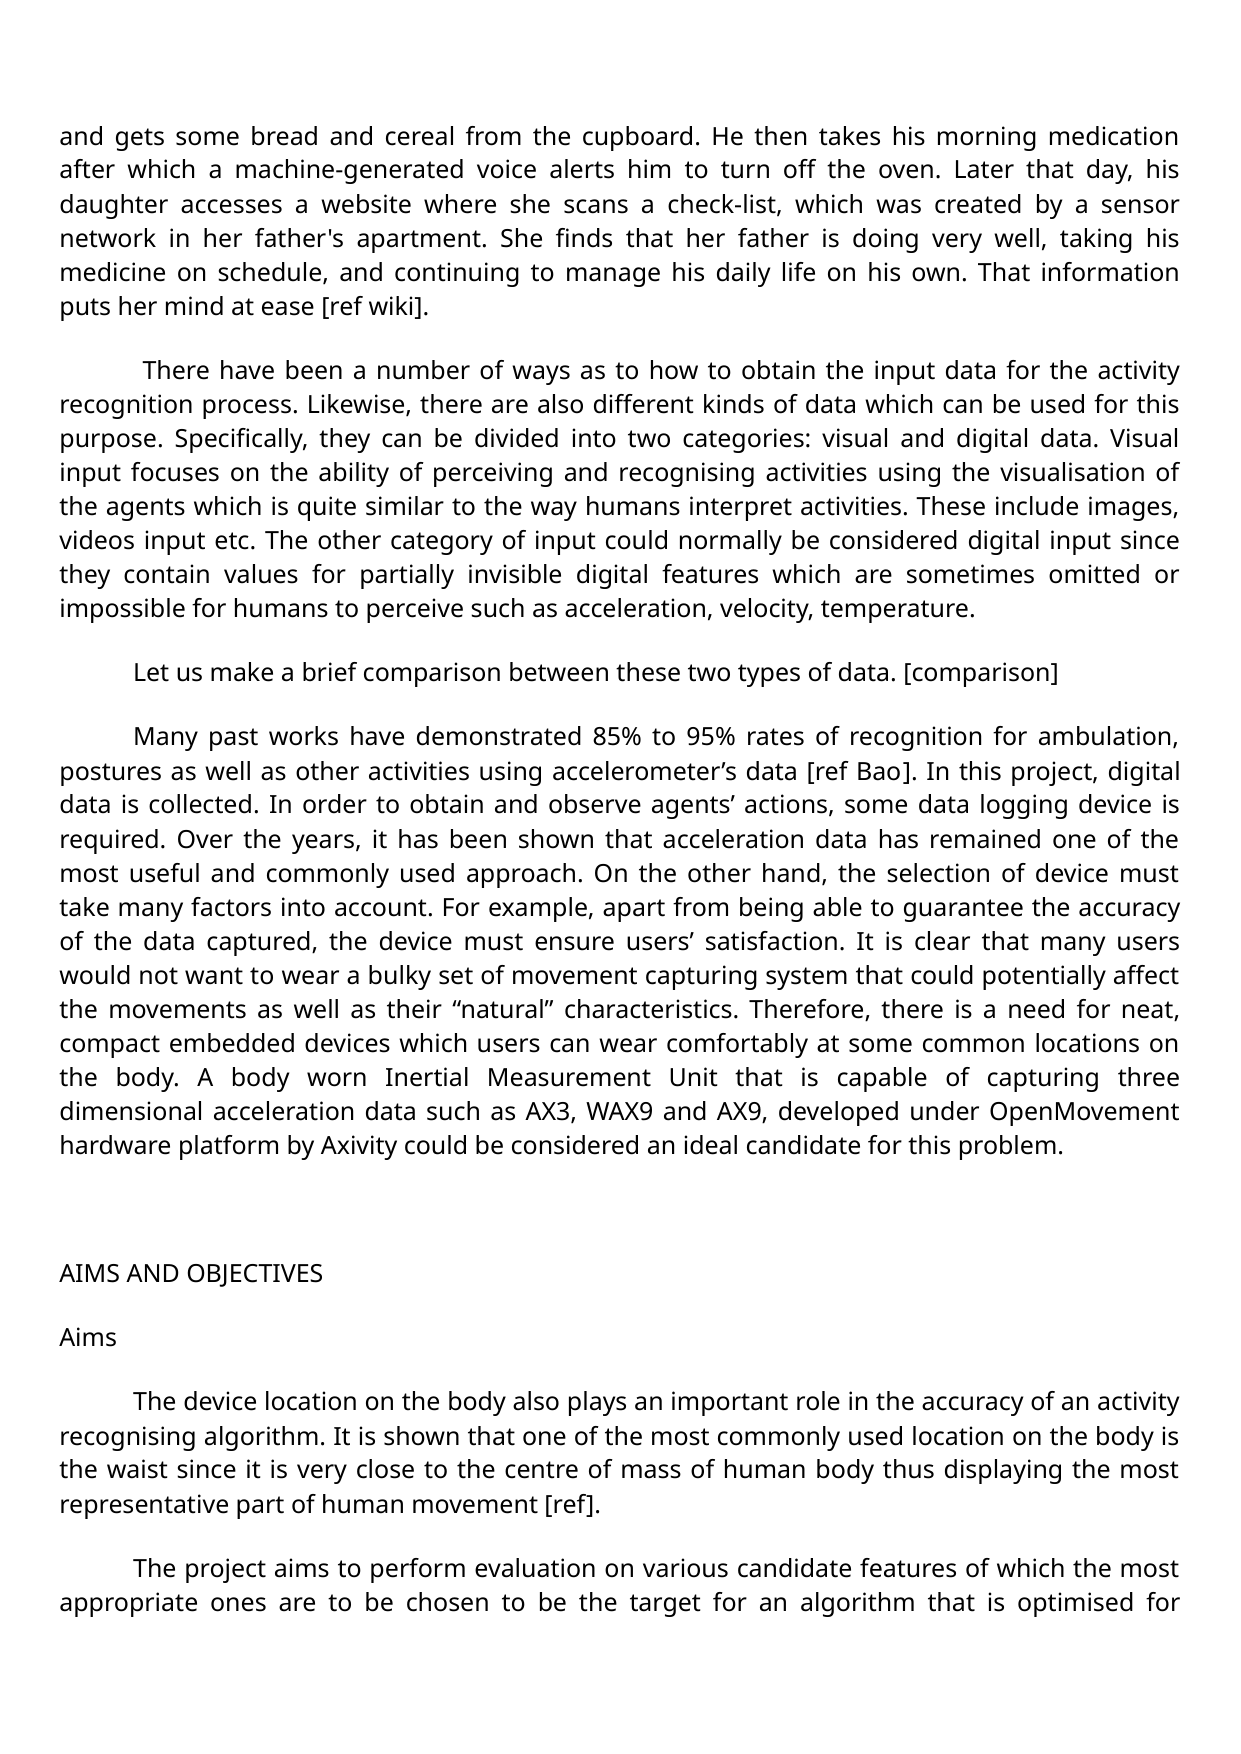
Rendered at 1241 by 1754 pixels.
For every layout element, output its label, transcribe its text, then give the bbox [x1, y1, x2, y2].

text and gets some bread and cereal from the cupboard. He then takes his morning medication after which a machine-generated voice alerts him to turn off the oven. Later that day, his daughter accesses a website where she scans a check-list, which was created by a sensor network in her father's apartment. She finds that her father is doing very well, taking his medicine on schedule, and continuing to manage his daily life on his own. That information puts her mind at ease [ref wiki]. [59, 118, 1181, 322]
text The device location on the body also plays an important role in the accuracy of an activity recognising algorithm. It is shown that one of the most commonly used location on the body is the waist since it is very close to the centre of mass of human body thus displaying the most representative part of human movement [ref]. [59, 1384, 1181, 1520]
text There have been a number of ways as to how to obtain the input data for the activity recognition process. Likewise, there are also different kinds of data which can be used for this purpose. Specifically, they can be divided into two categories: visual and digital data. Visual input focuses on the ability of perceiving and recognising activities using the visualisation of the agents which is quite similar to the way humans interpret activities. These include images, videos input etc. The other category of input could normally be considered digital input since they contain values for partially invisible digital features which are sometimes omitted or impossible for humans to perceive such as acceleration, velocity, temperature. [59, 352, 1181, 625]
text Aims [59, 1320, 1181, 1354]
text The project aims to perform evaluation on various candidate features of which the most appropriate ones are to be chosen to be the target for an algorithm that is optimised for [59, 1550, 1181, 1618]
text Many past works have demonstrated 85% to 95% rates of recognition for ambulation, postures as well as other activities using accelerometer’s data [ref Bao]. In this project, digital data is collected. In order to obtain and observe agents’ actions, some data logging device is required. Over the years, it has been shown that acceleration data has remained one of the most useful and commonly used approach. On the other hand, the selection of device must take many factors into account. For example, apart from being able to guarantee the accuracy of the data captured, the device must ensure users’ satisfaction. It is clear that many users would not want to wear a bulky set of movement capturing system that could potentially affect the movements as well as their “natural” characteristics. Therefore, there is a need for neat, compact embedded devices which users can wear comfortably at some common locations on the body. A body worn Inertial Measurement Unit that is capable of capturing three dimensional acceleration data such as AX3, WAX9 and AX9, developed under OpenMovement hardware platform by Axivity could be considered an ideal candidate for this problem. [59, 719, 1181, 1162]
text Let us make a brief comparison between these two types of data. [comparison] [59, 655, 1181, 689]
text AIMS AND OBJECTIVES [59, 1256, 1181, 1290]
